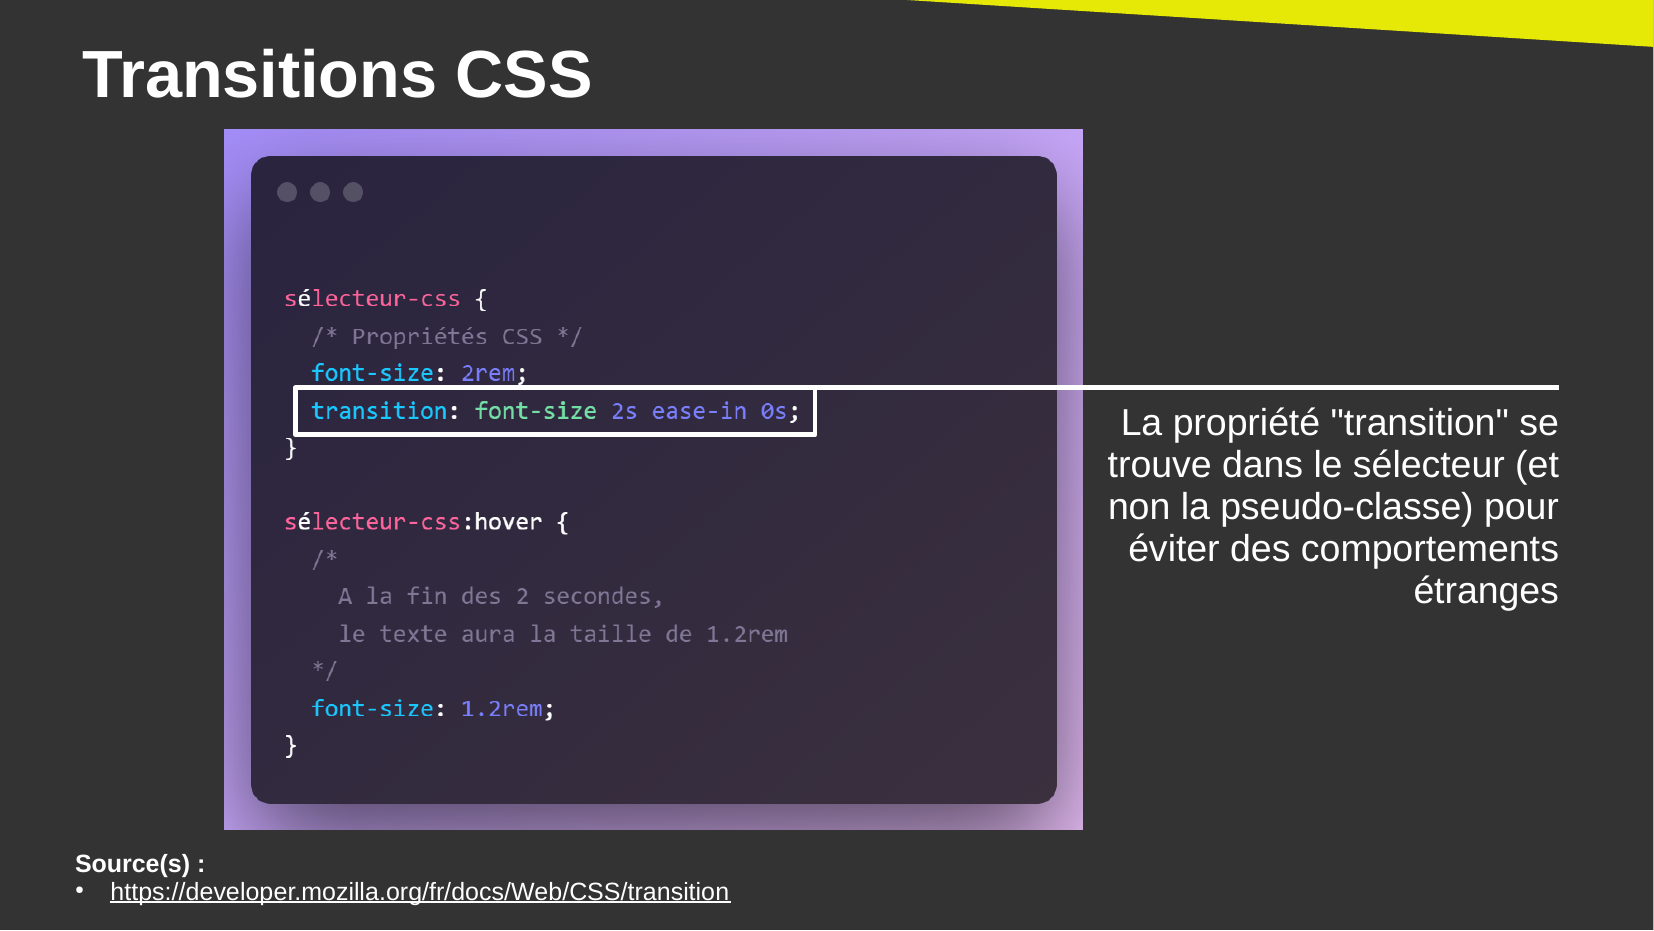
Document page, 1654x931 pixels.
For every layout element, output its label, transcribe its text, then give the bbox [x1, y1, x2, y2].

picture [298, 390, 813, 432]
text_box [907, 0, 1654, 47]
title La propriété "transition" se trouve dans le sélecteur (et non la pseudo-classe) pour éviter des comportements étranges [1094, 401, 1560, 612]
picture [224, 129, 1083, 830]
text_box Source(s) : https://developer.mozilla.org/fr/docs/Web/CSS/transition [60, 841, 1546, 931]
title Transitions CSS [82, 37, 1571, 114]
